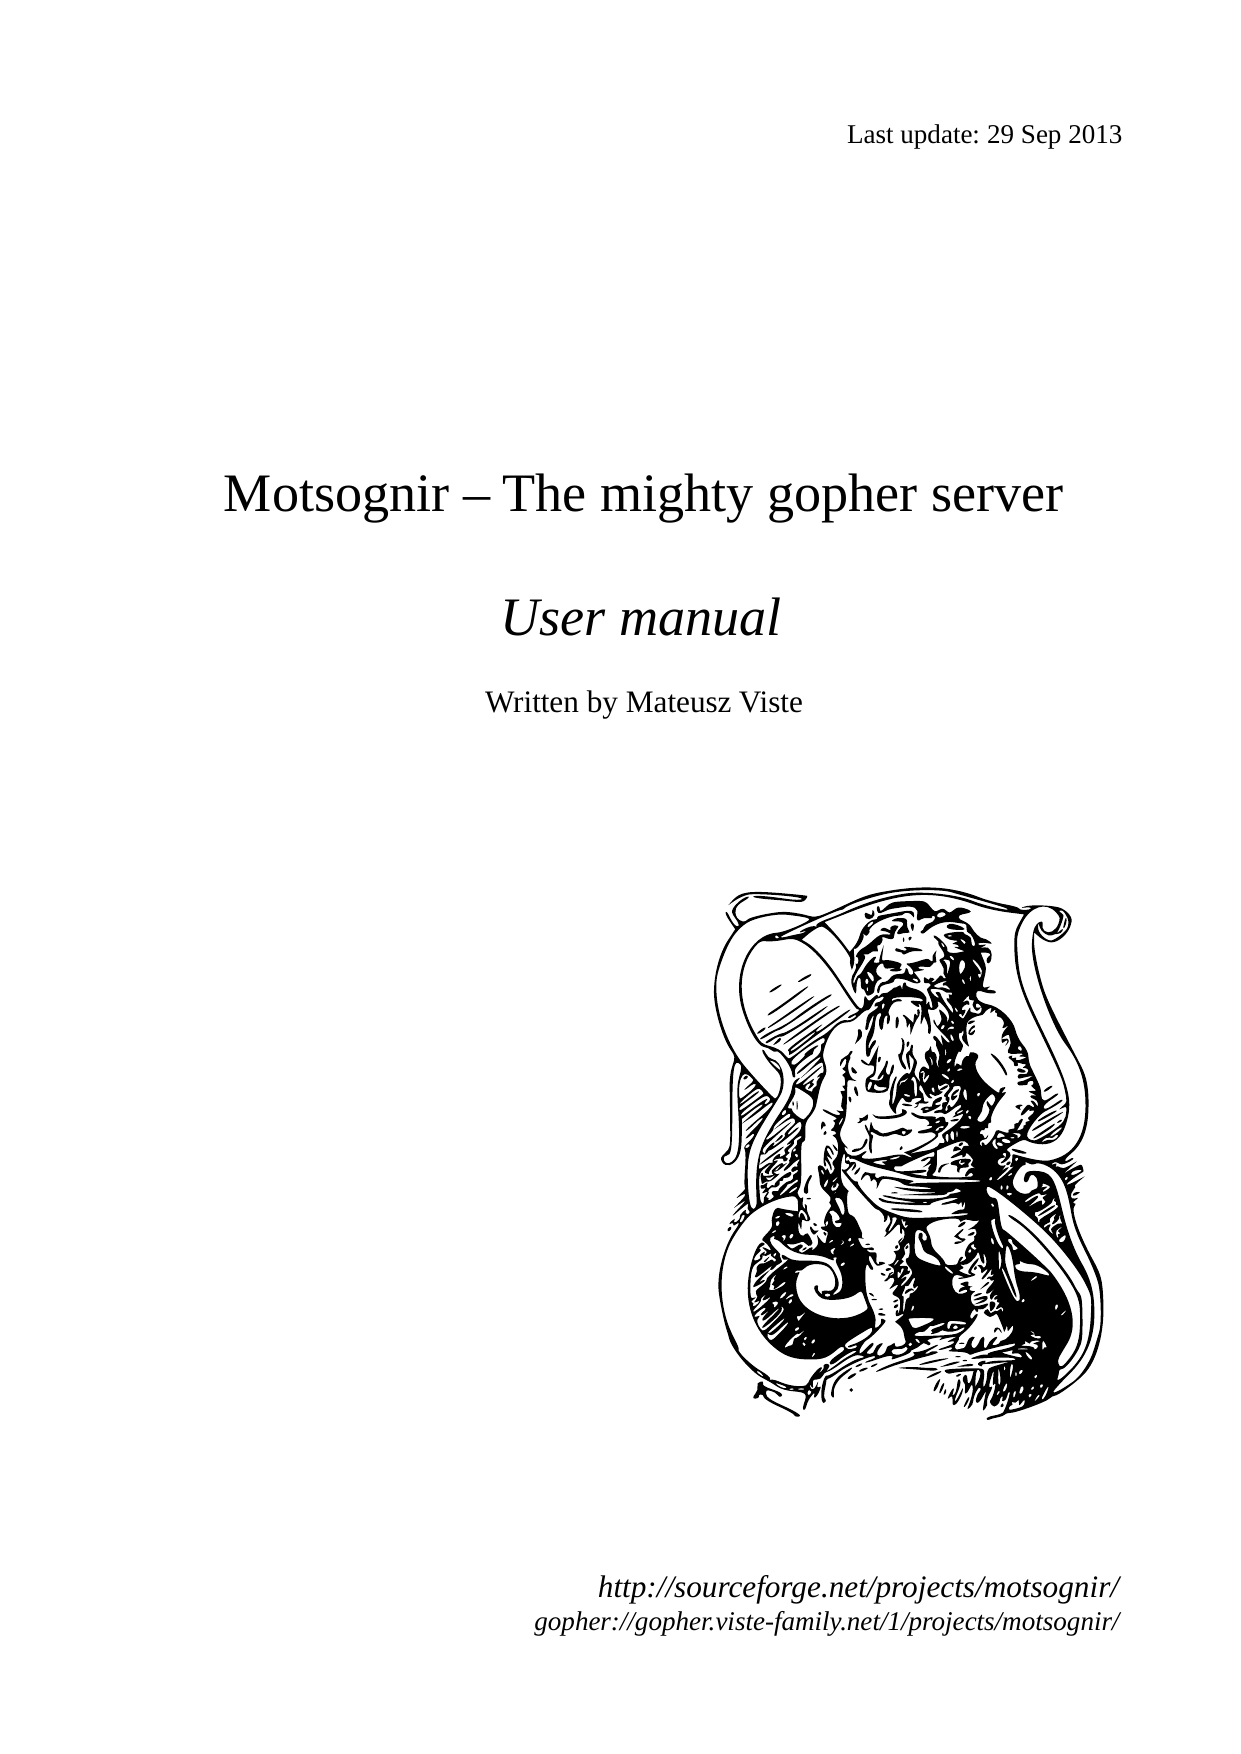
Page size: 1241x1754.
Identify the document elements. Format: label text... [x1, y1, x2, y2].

text Motsognir – The mighty gopher server [118, 461, 1122, 523]
text Written by Mateusz Viste [118, 683, 1122, 719]
text User manual [118, 585, 1122, 648]
text Last update: 29 Sep 2013 [118, 118, 1122, 149]
